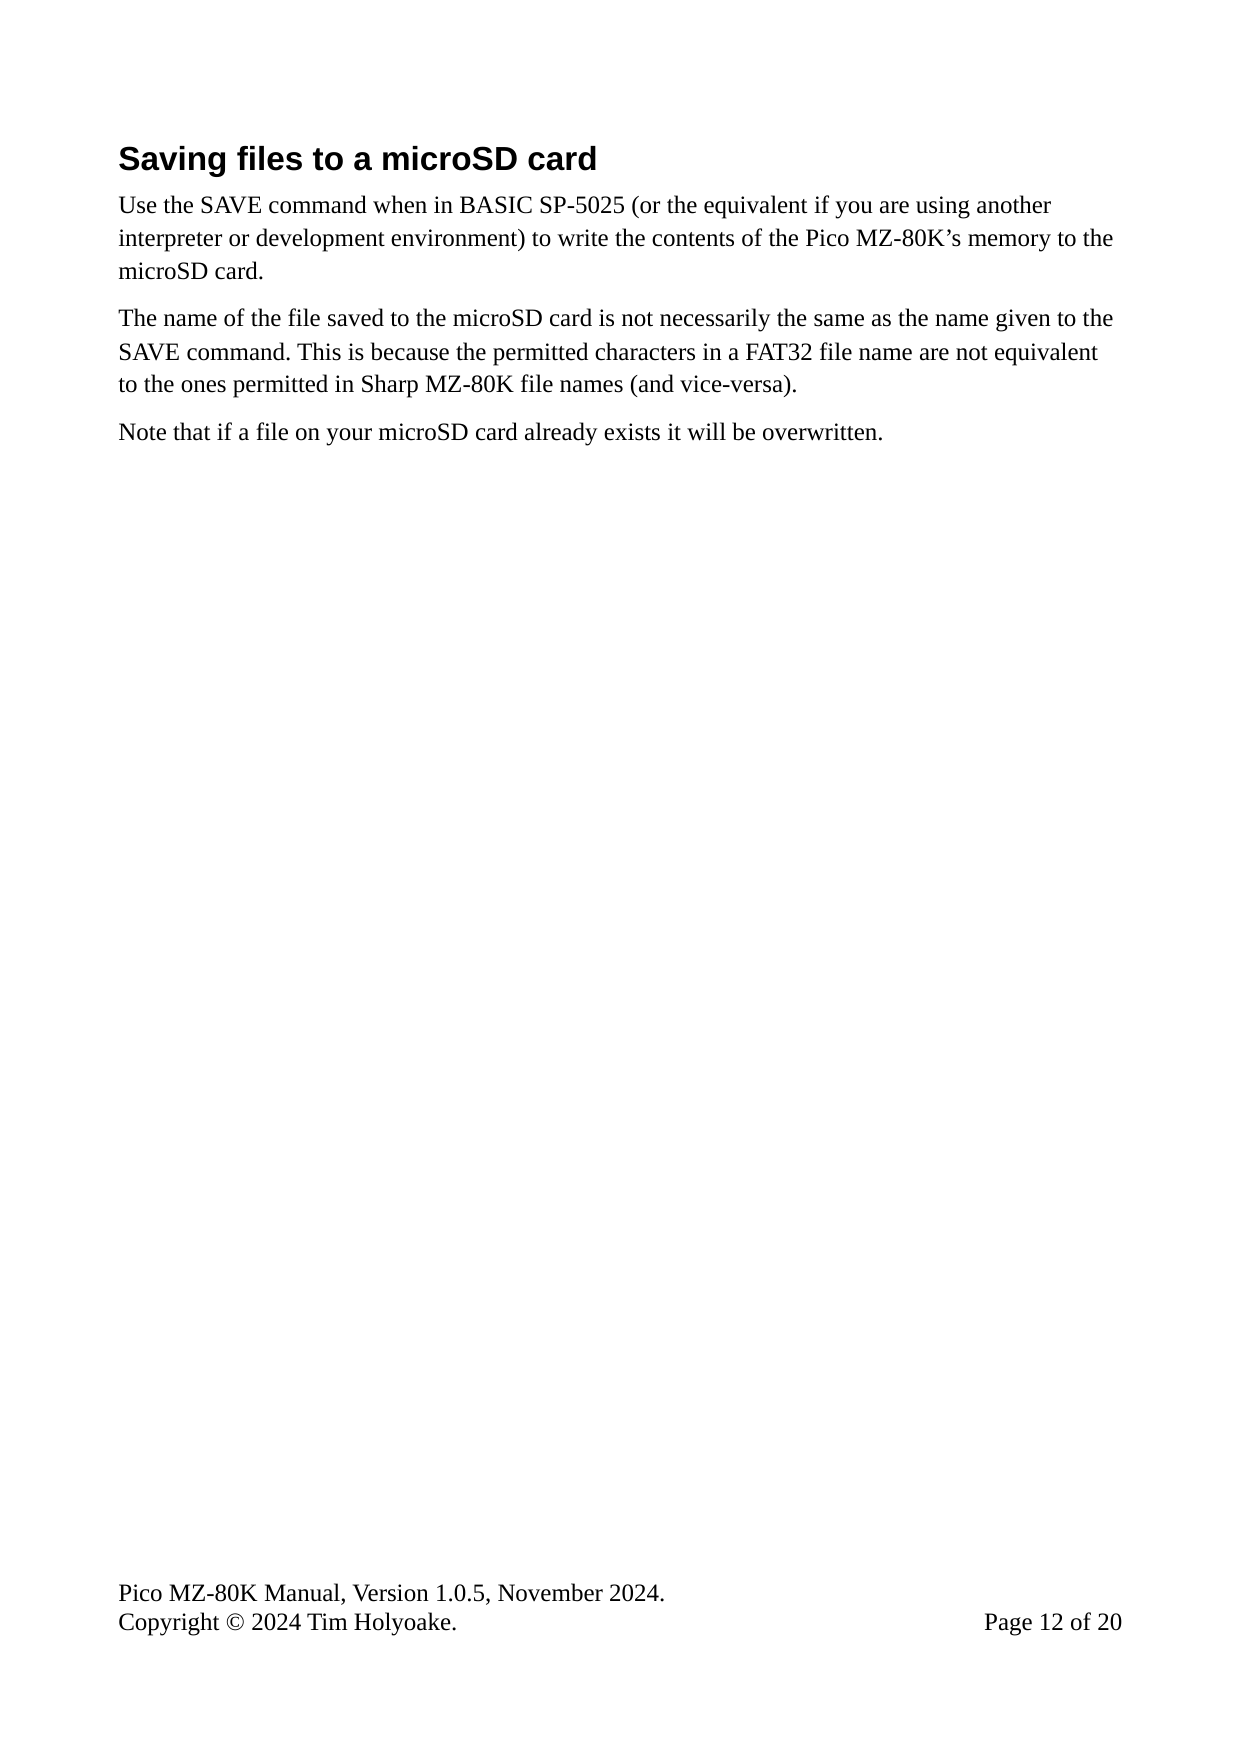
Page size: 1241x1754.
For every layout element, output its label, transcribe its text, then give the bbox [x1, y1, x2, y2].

subtitle Saving files to a microSD card [118, 139, 1122, 177]
text Note that if a file on your microSD card already exists it will be overwritten. [118, 417, 1122, 446]
text The name of the file saved to the microSD card is not necessarily the same as the name given to the SAVE command. This is because the permitted characters in a FAT32 file name are not equivalent to the ones permitted in Sharp MZ-80K file names (and vice-versa). [118, 303, 1122, 398]
text Use the SAVE command when in BASIC SP-5025 (or the equivalent if you are using another interpreter or development environment) to write the contents of the Pico MZ-80K’s memory to the microSD card. [118, 190, 1122, 285]
